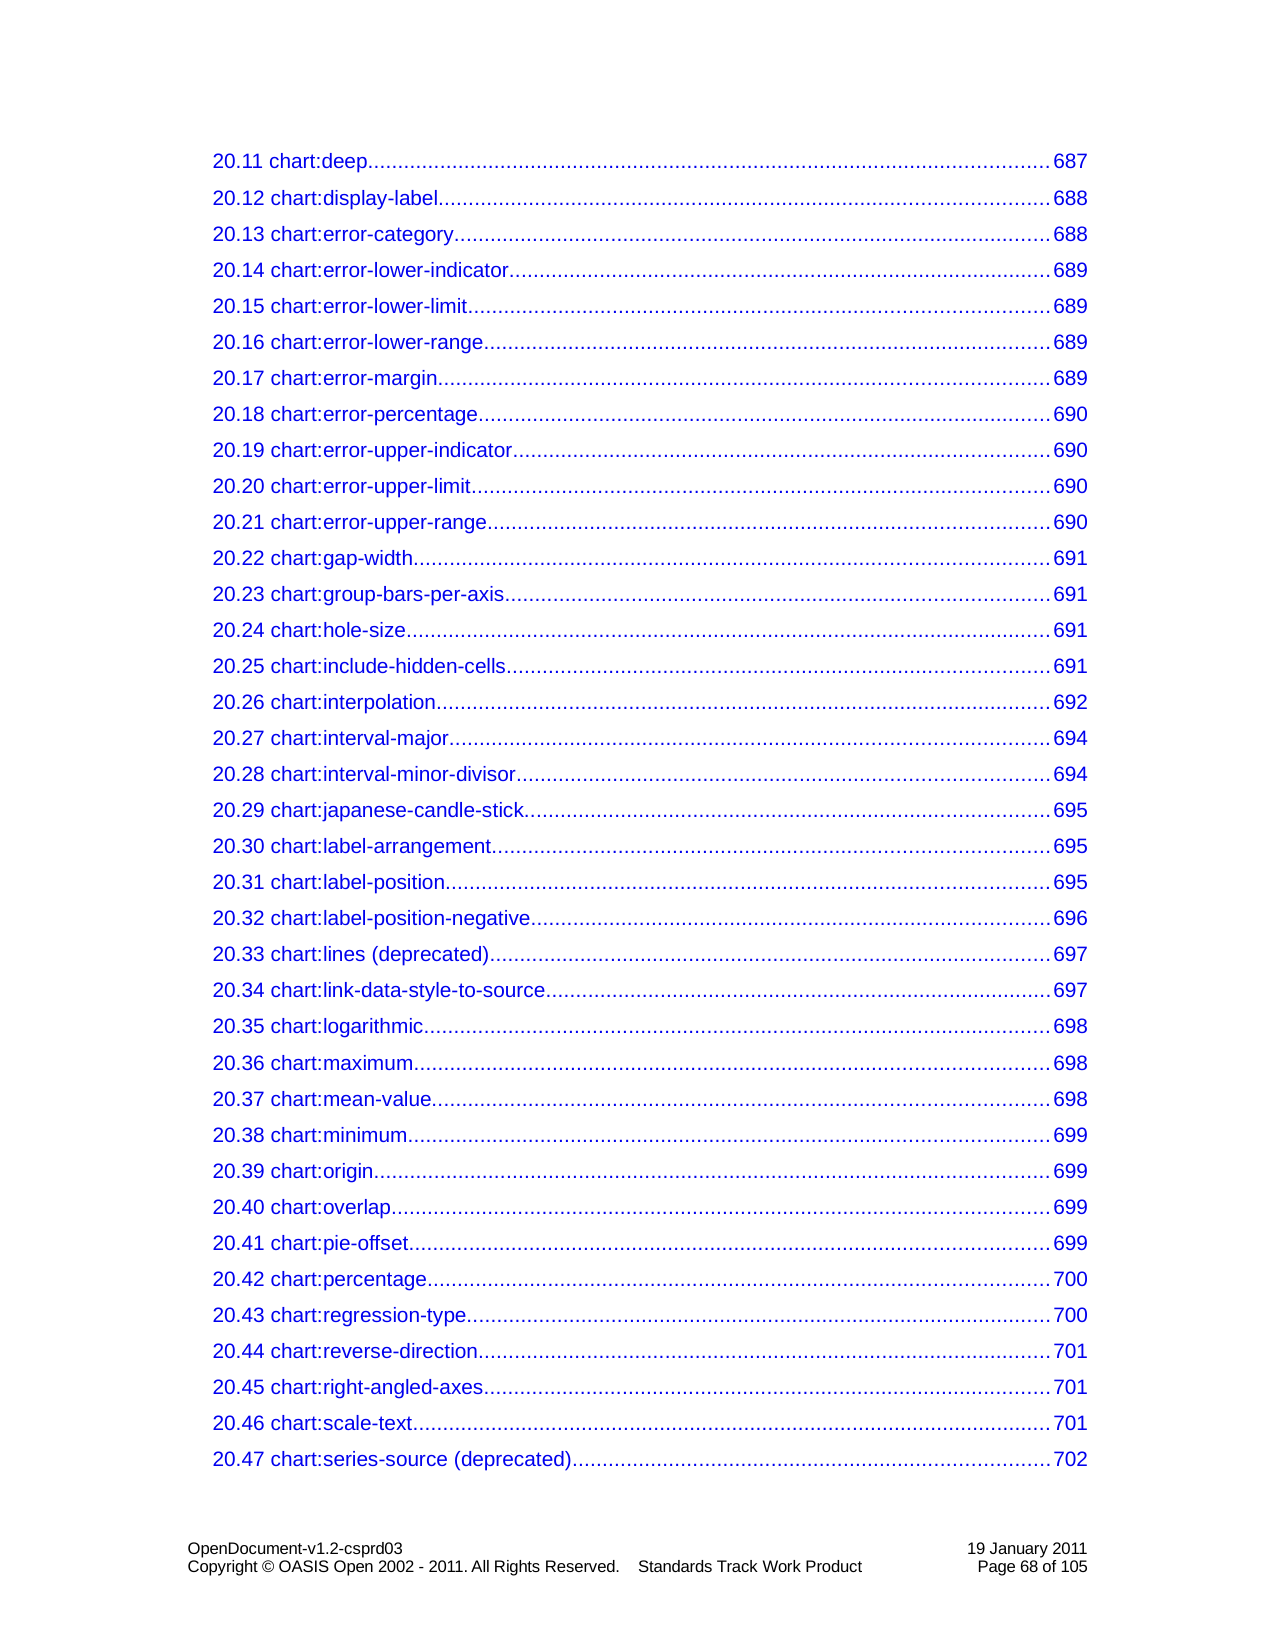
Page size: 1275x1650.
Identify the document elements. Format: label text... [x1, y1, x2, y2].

text 20.46 chart:scale-text 701 [212, 1411, 1088, 1435]
text 20.23 chart:group-bars-per-axis 691 [212, 582, 1088, 606]
text 20.32 chart:label-position-negative 696 [212, 907, 1088, 930]
text 20.15 chart:error-lower-limit 689 [212, 294, 1088, 318]
text 20.18 chart:error-percentage 690 [212, 402, 1088, 426]
text 20.39 chart:origin 699 [212, 1159, 1088, 1183]
text 20.42 chart:percentage 700 [212, 1267, 1088, 1291]
text 20.41 chart:pie-offset 699 [212, 1231, 1088, 1255]
text 20.30 chart:label-arrangement 695 [212, 835, 1088, 858]
text 20.27 chart:interval-major 694 [212, 727, 1088, 750]
text 20.34 chart:link-data-style-to-source 697 [212, 979, 1088, 1002]
text 20.26 chart:interpolation 692 [212, 691, 1088, 714]
text 20.16 chart:error-lower-range 689 [212, 330, 1088, 354]
text 20.17 chart:error-margin 689 [212, 366, 1088, 390]
text 20.29 chart:japanese-candle-stick 695 [212, 799, 1088, 822]
text 20.43 chart:regression-type 700 [212, 1303, 1088, 1327]
text 20.22 chart:gap-width 691 [212, 546, 1088, 570]
text 20.11 chart:deep 687 [212, 150, 1088, 173]
text 20.44 chart:reverse-direction 701 [212, 1339, 1088, 1363]
text 20.12 chart:display-label 688 [212, 186, 1088, 209]
text 20.33 chart:lines (deprecated) 697 [212, 943, 1088, 966]
text 20.35 chart:logarithmic 698 [212, 1015, 1088, 1038]
text 20.20 chart:error-upper-limit 690 [212, 474, 1088, 498]
text 20.24 chart:hole-size 691 [212, 618, 1088, 642]
text 20.19 chart:error-upper-indicator 690 [212, 438, 1088, 462]
text 20.28 chart:interval-minor-divisor 694 [212, 763, 1088, 786]
text 20.37 chart:mean-value 698 [212, 1087, 1088, 1111]
text 20.36 chart:maximum 698 [212, 1051, 1088, 1074]
text 20.25 chart:include-hidden-cells 691 [212, 654, 1088, 678]
text 20.38 chart:minimum 699 [212, 1123, 1088, 1147]
text 20.13 chart:error-category 688 [212, 222, 1088, 246]
text 20.45 chart:right-angled-axes 701 [212, 1375, 1088, 1399]
text 20.40 chart:overlap 699 [212, 1195, 1088, 1219]
text 20.31 chart:label-position 695 [212, 871, 1088, 894]
text 20.21 chart:error-upper-range 690 [212, 510, 1088, 534]
text 20.14 chart:error-lower-indicator 689 [212, 258, 1088, 282]
text 20.47 chart:series-source (deprecated) 702 [212, 1447, 1088, 1471]
